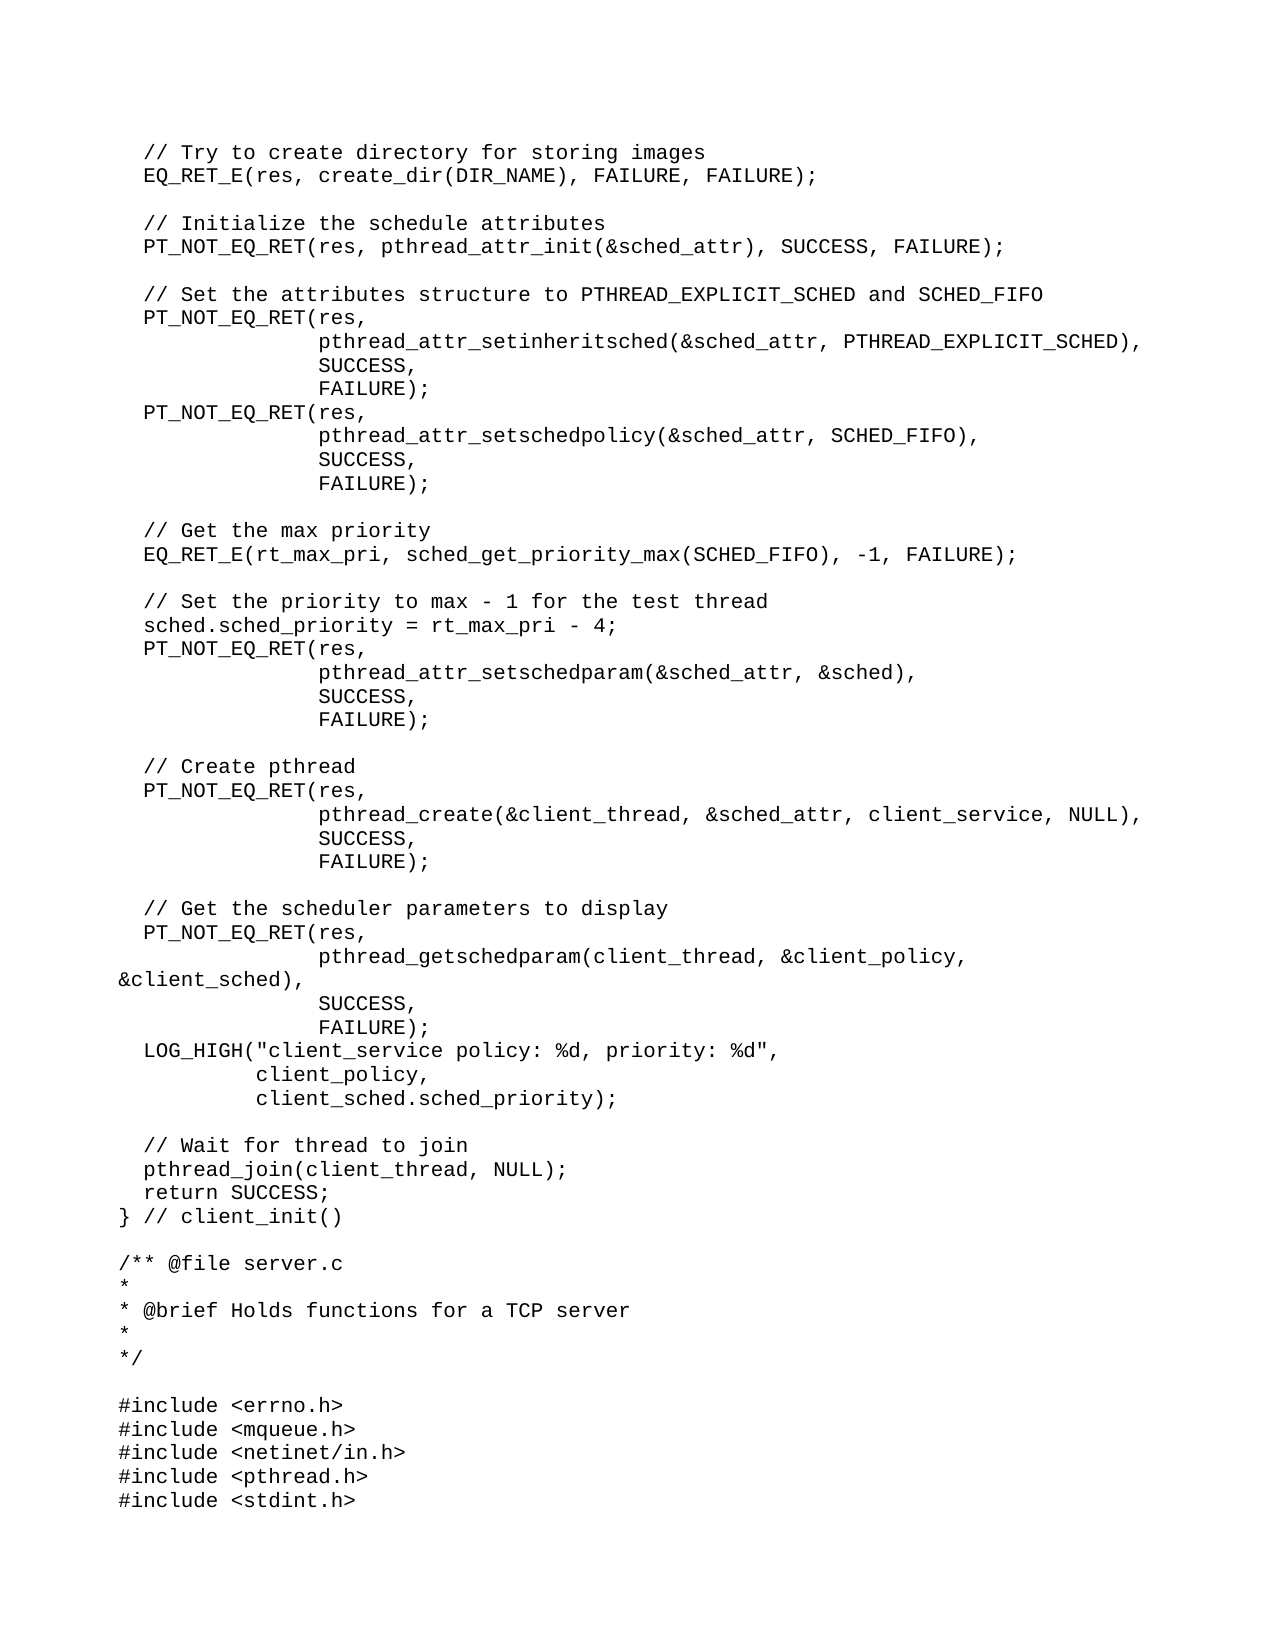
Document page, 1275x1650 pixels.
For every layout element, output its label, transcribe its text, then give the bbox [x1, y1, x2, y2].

text #include <pthread.h> [118, 1466, 1157, 1489]
text SUCCESS, [118, 827, 1157, 851]
text pthread_attr_setschedparam(&sched_attr, &sched), [118, 662, 1157, 686]
text #include <netinet/in.h> [118, 1442, 1157, 1466]
text /** @file server.c [118, 1253, 1157, 1277]
text PT_NOT_EQ_RET(res, pthread_attr_init(&sched_attr), SUCCESS, FAILURE); [118, 236, 1157, 260]
text // Set the priority to max - 1 for the test thread [118, 591, 1157, 615]
text LOG_HIGH("client_service policy: %d, priority: %d", [118, 1040, 1157, 1064]
text EQ_RET_E(rt_max_pri, sched_get_priority_max(SCHED_FIFO), -1, FAILURE); [118, 544, 1157, 567]
text SUCCESS, [118, 993, 1157, 1017]
text } // client_init() [118, 1206, 1157, 1229]
text #include <errno.h> [118, 1395, 1157, 1419]
text sched.sched_priority = rt_max_pri - 4; [118, 615, 1157, 638]
text * [118, 1277, 1157, 1300]
text FAILURE); [118, 709, 1157, 733]
text client_sched.sched_priority); [118, 1088, 1157, 1111]
text #include <stdint.h> [118, 1489, 1157, 1513]
text PT_NOT_EQ_RET(res, [118, 402, 1157, 426]
text // Get the max priority [118, 520, 1157, 544]
text pthread_getschedparam(client_thread, &client_policy, &client_sched), [118, 946, 1157, 993]
text client_policy, [118, 1064, 1157, 1088]
text // Try to create directory for storing images [118, 142, 1157, 165]
text pthread_create(&client_thread, &sched_attr, client_service, NULL), [118, 804, 1157, 827]
text #include <mqueue.h> [118, 1419, 1157, 1442]
text // Get the scheduler parameters to display [118, 898, 1157, 922]
text pthread_join(client_thread, NULL); [118, 1158, 1157, 1182]
text // Create pthread [118, 757, 1157, 780]
text * [118, 1324, 1157, 1348]
text PT_NOT_EQ_RET(res, [118, 638, 1157, 662]
text SUCCESS, [118, 354, 1157, 378]
text FAILURE); [118, 851, 1157, 875]
text pthread_attr_setschedpolicy(&sched_attr, SCHED_FIFO), [118, 426, 1157, 449]
text PT_NOT_EQ_RET(res, [118, 922, 1157, 946]
text */ [118, 1348, 1157, 1371]
text return SUCCESS; [118, 1182, 1157, 1206]
text pthread_attr_setinheritsched(&sched_attr, PTHREAD_EXPLICIT_SCHED), [118, 331, 1157, 354]
text // Wait for thread to join [118, 1135, 1157, 1158]
text PT_NOT_EQ_RET(res, [118, 307, 1157, 331]
text FAILURE); [118, 1017, 1157, 1040]
text * @brief Holds functions for a TCP server [118, 1300, 1157, 1324]
text SUCCESS, [118, 686, 1157, 709]
text FAILURE); [118, 473, 1157, 496]
text EQ_RET_E(res, create_dir(DIR_NAME), FAILURE, FAILURE); [118, 165, 1157, 189]
text // Initialize the schedule attributes [118, 213, 1157, 236]
text PT_NOT_EQ_RET(res, [118, 780, 1157, 804]
text SUCCESS, [118, 449, 1157, 473]
text FAILURE); [118, 378, 1157, 402]
text // Set the attributes structure to PTHREAD_EXPLICIT_SCHED and SCHED_FIFO [118, 284, 1157, 307]
